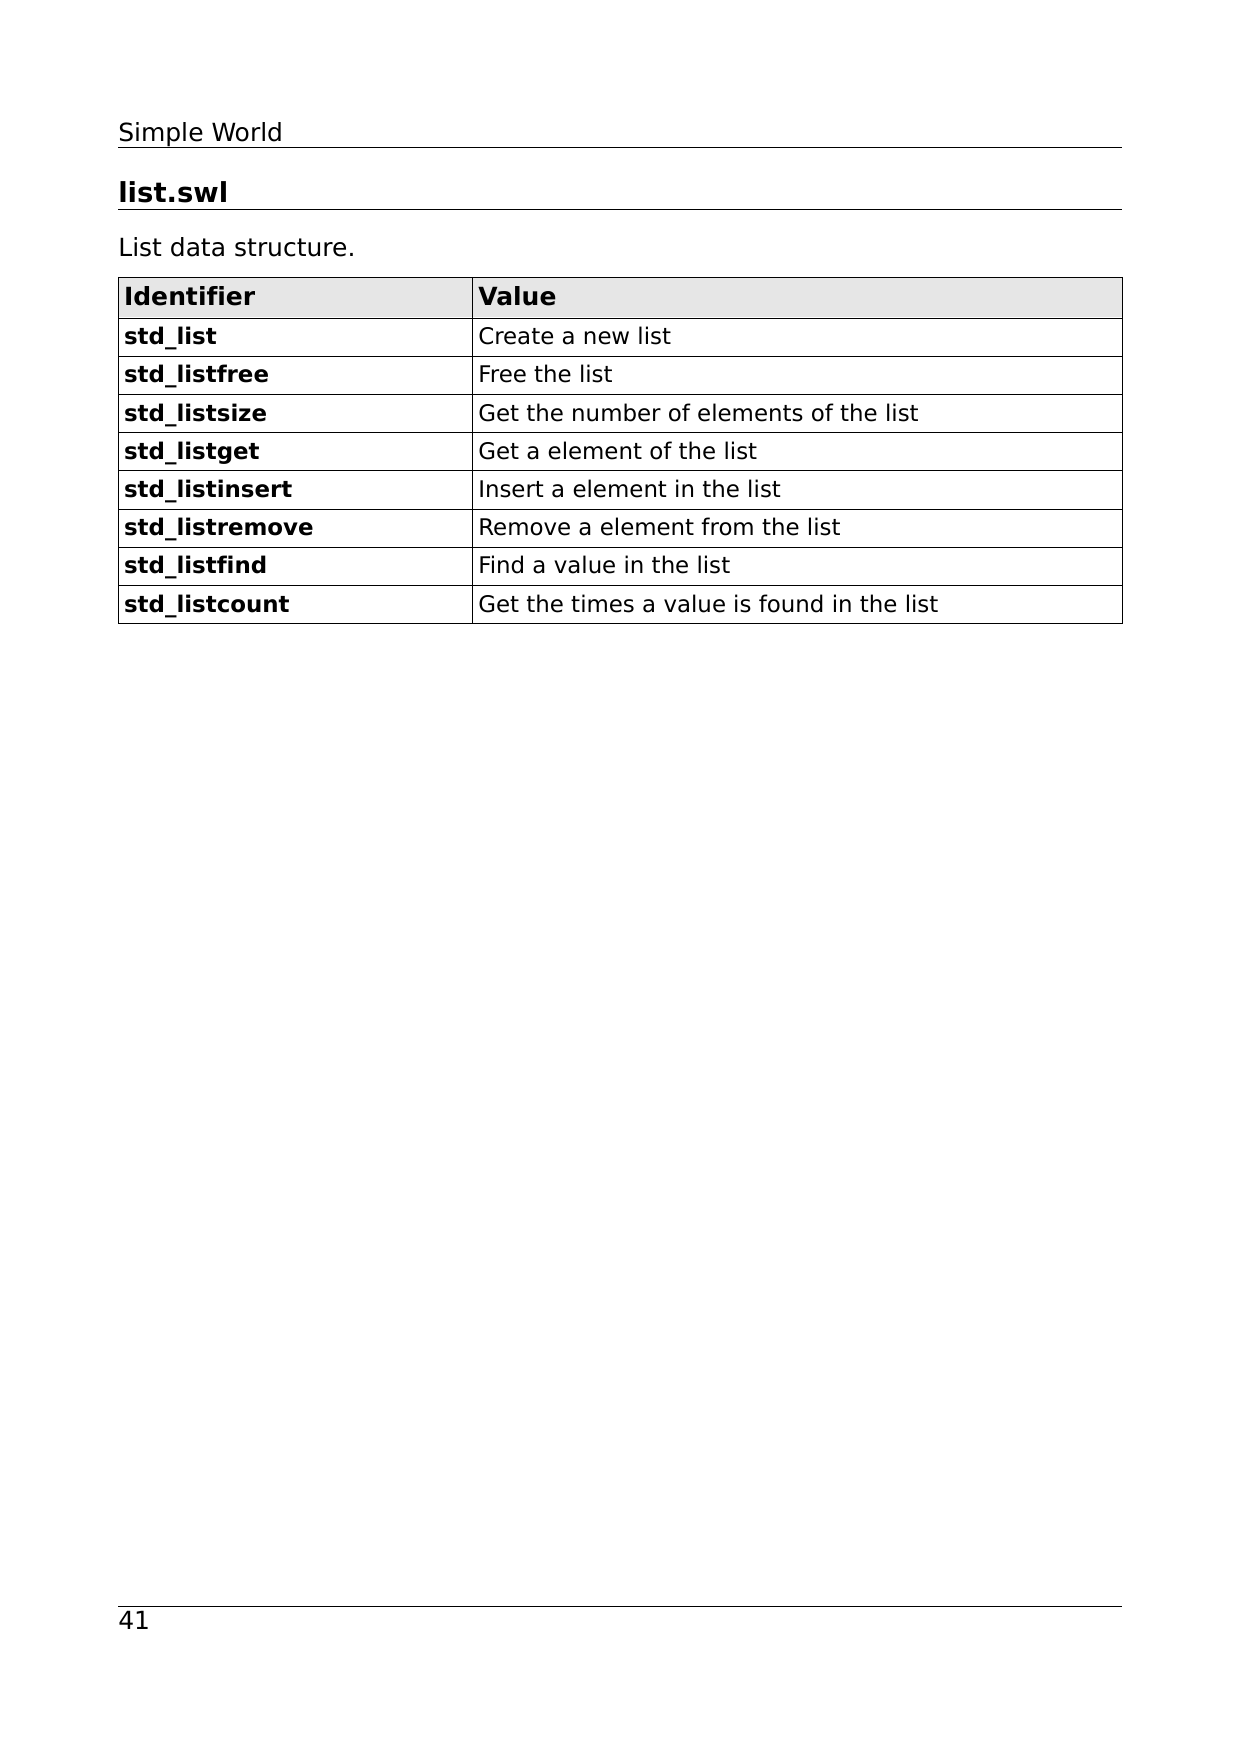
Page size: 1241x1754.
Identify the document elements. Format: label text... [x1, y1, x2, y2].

table_cell std_listfree [119, 357, 472, 394]
title list.swl [118, 177, 1122, 209]
table_cell std_listinsert [119, 471, 472, 509]
table_cell Free the list [473, 357, 1122, 394]
table_cell std_list [119, 319, 472, 356]
table_cell std_listremove [119, 510, 472, 547]
table_cell Remove a element from the list [473, 510, 1122, 547]
table_cell std_listfind [119, 548, 472, 585]
table_cell Create a new list [473, 319, 1122, 356]
table_cell std_listget [119, 433, 472, 470]
table_header Value [473, 278, 1122, 317]
table_cell Get the number of elements of the list [473, 395, 1122, 432]
table_cell std_listsize [119, 395, 472, 432]
text List data structure. [118, 233, 1122, 262]
table_cell Find a value in the list [473, 548, 1122, 585]
table_cell std_listcount [119, 586, 472, 623]
table_cell Get the times a value is found in the list [473, 586, 1122, 623]
table_cell Get a element of the list [473, 433, 1122, 470]
table_header Identifier [119, 278, 472, 317]
table_cell Insert a element in the list [473, 471, 1122, 509]
